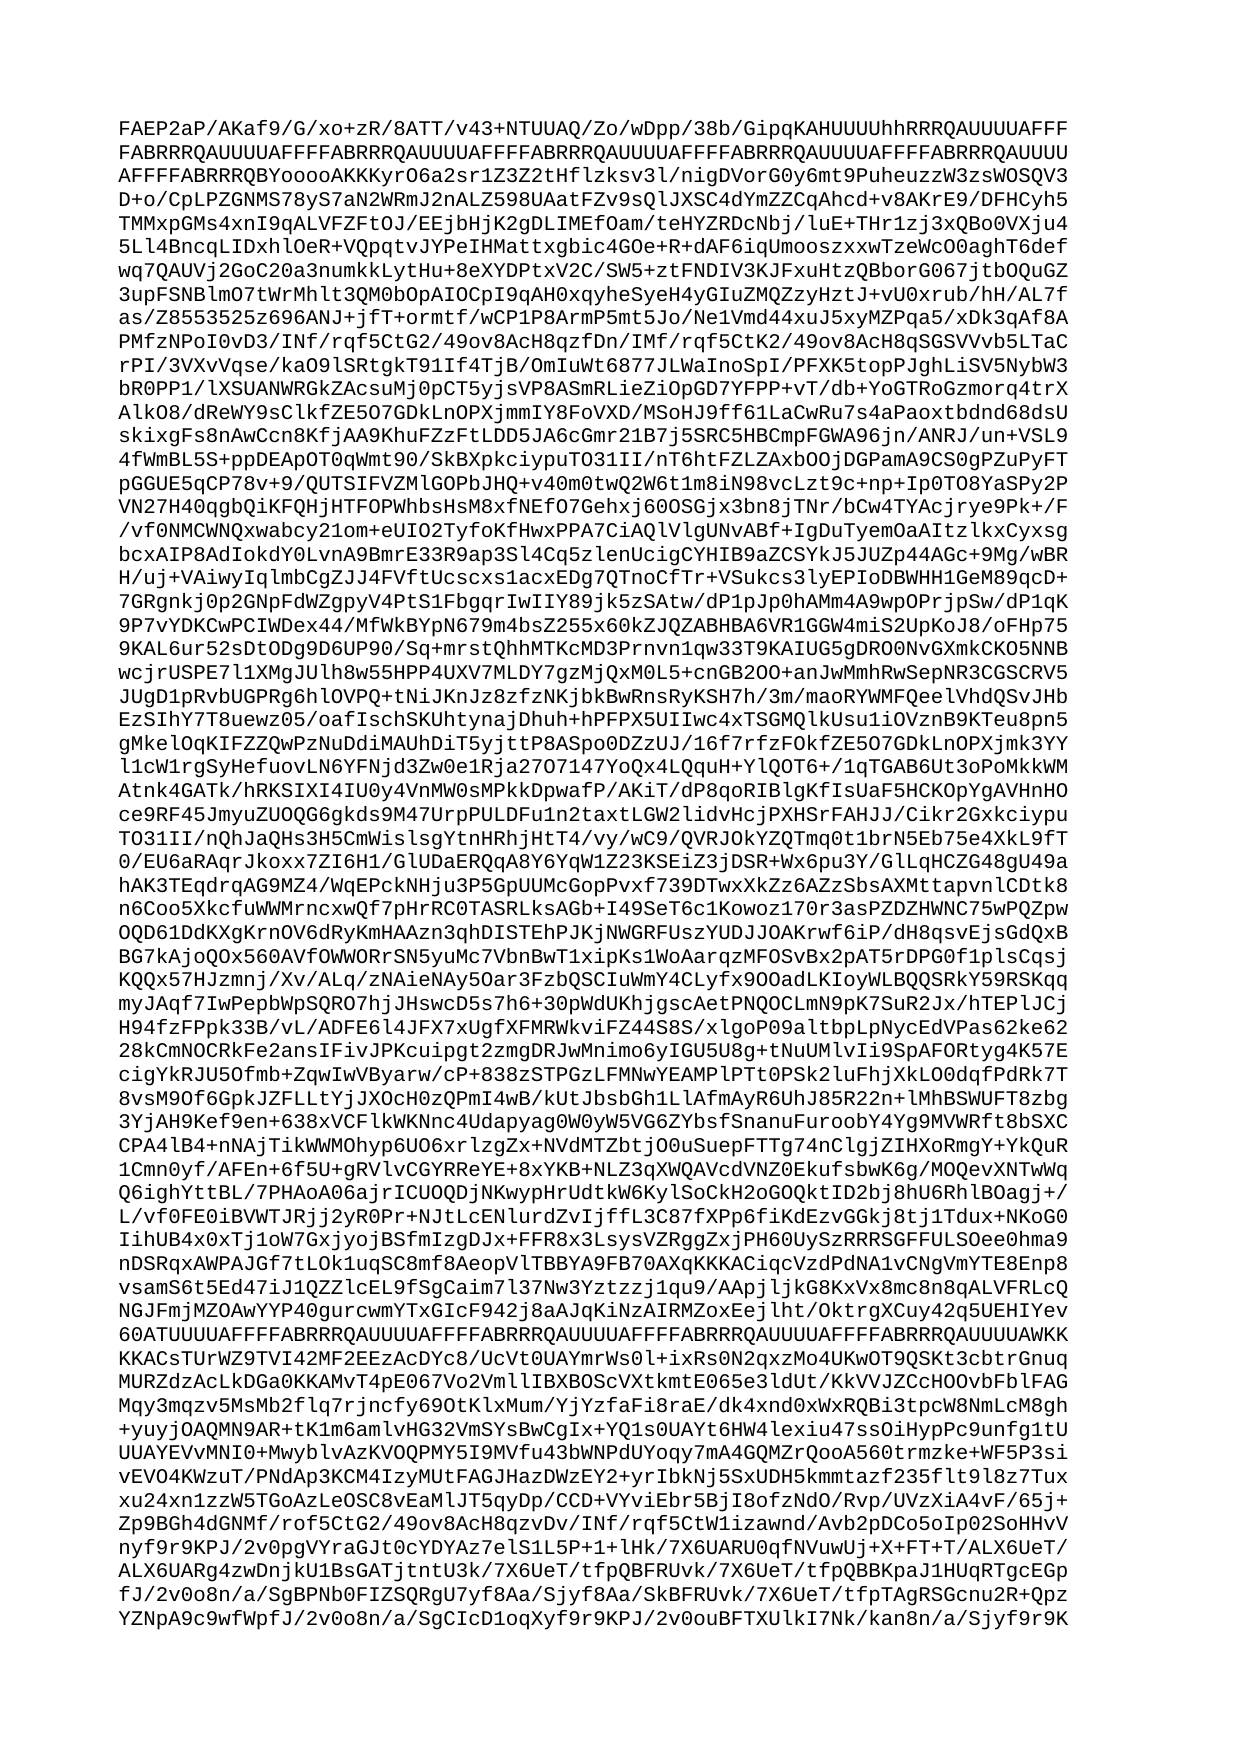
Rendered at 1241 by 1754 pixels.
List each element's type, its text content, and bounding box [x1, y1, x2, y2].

text PMfzNPoI0vD3/INf/rqf5CtG2/49ov8AcH8qzfDn/IMf/rqf5CtK2/49ov8AcH8qSGSVVvb5LTaC [118, 331, 1122, 354]
text TO31II/nQhJaQHs3H5CmWislsgYtnHRhjHtT4/vy/wC9/QVRJOkYZQTmq0t1brN5Eb75e4XkL9fT [118, 827, 1122, 851]
text hAK3TEqdrqAG9MZ4/WqEPckNHju3P5GpUUMcGopPvxf739DTwxXkZz6AZzSbsAXMttapvnlCDtk8 [118, 875, 1122, 898]
text wq7QAUVj2GoC20a3numkkLytHu+8eXYDPtxV2C/SW5+ztFNDIV3KJFxuHtzQBborG067jtbOQuGZ [118, 260, 1122, 284]
text TMMxpGMs4xnI9qALVFZFtOJ/EEjbHjK2gDLIMEfOam/teHYZRDcNbj/luE+THr1zj3xQBo0VXju4 [118, 213, 1122, 236]
text xu24xn1zzW5TGoAzLeOSC8vEaMlJT5qyDp/CCD+VYviEbr5BjI8ofzNdO/Rvp/UVzXiA4vF/65j+ [118, 1489, 1122, 1513]
text 28kCmNOCRkFe2ansIFivJPKcuipgt2zmgDRJwMnimo6yIGU5U8g+tNuUMlvIi9SpAFORtyg4K57E [118, 1040, 1122, 1064]
text NGJFmjMZOAwYYP40gurcwmYTxGIcF942j8aAJqKiNzAIRMZoxEejlht/OktrgXCuy42q5UEHIYev [118, 1300, 1122, 1324]
text MURZdzAcLkDGa0KKAMvT4pE067Vo2VmllIBXBOScVXtkmtE065e3ldUt/KkVVJZCcHOOvbFblFAG [118, 1371, 1122, 1395]
text FABRRRQAUUUUAFFFFABRRRQAUUUUAFFFFABRRRQAUUUUAFFFFABRRRQAUUUUAFFFFABRRRQAUUUU [118, 142, 1122, 165]
text UUAYEVvMNI0+MwyblvAzKVOQPMY5I9MVfu43bWNPdUYoqy7mA4GQMZrQooA560trmzke+WF5P3si [118, 1442, 1122, 1466]
text Zp9BGh4dGNMf/rof5CtG2/49ov8AcH8qzvDv/INf/rqf5CtW1izawnd/Avb2pDCo5oIp02SoHHvV [118, 1513, 1122, 1537]
text 1Cmn0yf/AFEn+6f5U+gRVlvCGYRReYE+8xYKB+NLZ3qXWQAVcdVNZ0EkufsbwK6g/MOQevXNTwWq [118, 1158, 1122, 1182]
text H94fzFPpk33B/vL/ADFE6l4JFX7xUgfXFMRWkviFZ44S8S/xlgoP09altbpLpNycEdVPas62ke62 [118, 1017, 1122, 1040]
text +yuyjOAQMN9AR+tK1m6amlvHG32VmSYsBwCgIx+YQ1s0UAYt6HW4lexiu47ssOiHypPc9unfg1tU [118, 1419, 1122, 1442]
text n6Coo5XkcfuWWMrncxwQf7pHrRC0TASRLksAGb+I49SeT6c1Kowoz170r3asPZDZHWNC75wPQZpw [118, 898, 1122, 922]
text VN27H40qgbQiKFQHjHTFOPWhbsHsM8xfNEfO7Gehxj60OSGjx3bn8jTNr/bCw4TYAcjrye9Pk+/F [118, 496, 1122, 520]
text fJ/2v0o8n/a/SgBPNb0FIZSQRgU7yf8Aa/Sjyf8Aa/SkBFRUvk/7X6UeT/tfpTAgRSGcnu2R+Qpz [118, 1584, 1122, 1608]
text 4fWmBL5S+ppDEApOT0qWmt90/SkBXpkciypuTO31II/nT6htFZLZAxbOOjDGPamA9CS0gPZuPyFT [118, 449, 1122, 473]
text rPI/3VXvVqse/kaO9lSRtgkT91If4TjB/OmIuWt6877JLWaInoSpI/PFXK5topPJghLiSV5NybW3 [118, 354, 1122, 378]
text gMkelOqKIFZZQwPzNuDdiMAUhDiT5yjttP8ASpo0DZzUJ/16f7rfzFOkfZE5O7GDkLnOPXjmk3YY [118, 733, 1122, 757]
text /vf0NMCWNQxwabcy21om+eUIO2TyfoKfHwxPPA7CiAQlVlgUNvABf+IgDuTyemOaAItzlkxCyxsg [118, 520, 1122, 544]
text myJAqf7IwPepbWpSQRO7hjJHswcD5s7h6+30pWdUKhjgscAetPNQOCLmN9pK7SuR2Jx/hTEPlJCj [118, 993, 1122, 1017]
text cigYkRJU5Ofmb+ZqwIwVByarw/cP+838zSTPGzLFMNwYEAMPlPTt0PSk2luFhjXkLO0dqfPdRk7T [118, 1064, 1122, 1088]
text pGGUE5qCP78v+9/QUTSIFVZMlGOPbJHQ+v40m0twQ2W6t1m8iN98vcLzt9c+np+Ip0TO8YaSPy2P [118, 473, 1122, 496]
text as/Z8553525z696ANJ+jfT+ormtf/wCP1P8ArmP5mt5Jo/Ne1Vmd44xuJ5xyMZPqa5/xDk3qAf8A [118, 307, 1122, 331]
text L/vf0FE0iBVWTJRjj2yR0Pr+NJtLcENlurdZvIjffL3C87fXPp6fiKdEzvGGkj8tj1Tdux+NKoG0 [118, 1206, 1122, 1229]
text 7GRgnkj0p2GNpFdWZgpyV4PtS1FbgqrIwIIY89jk5zSAtw/dP1pJp0hAMm4A9wpOPrjpSw/dP1qK [118, 591, 1122, 615]
text 5Ll4BncqLIDxhlOeR+VQpqtvJYPeIHMattxgbic4GOe+R+dAF6iqUmooszxxwTzeWcO0aghT6def [118, 236, 1122, 260]
text bR0PP1/lXSUANWRGkZAcsuMj0pCT5yjsVP8ASmRLieZiOpGD7YFPP+vT/db+YoGTRoGzmorq4trX [118, 378, 1122, 402]
text YZNpA9c9wfWpfJ/2v0o8n/a/SgCIcD1oqXyf9r9KPJ/2v0ouBFTXUlkI7Nk/kan8n/a/Sjyf9r9K [118, 1608, 1122, 1631]
text EzSIhY7T8uewz05/oafIschSKUhtynajDhuh+hPFPX5UIIwc4xTSGMQlkUsu1iOVznB9KTeu8pn5 [118, 709, 1122, 733]
text 9KAL6ur52sDtODg9D6UP90/Sq+mrstQhhMTKcMD3Prnvn1qw33T9KAIUG5gDRO0NvGXmkCKO5NNB [118, 638, 1122, 662]
text 8vsM9Of6GpkJZFLLtYjJXOcH0zQPmI4wB/kUtJbsbGh1LlAfmAyR6UhJ85R22n+lMhBSWUFT8zbg [118, 1088, 1122, 1111]
text AlkO8/dReWY9sClkfZE5O7GDkLnOPXjmmIY8FoVXD/MSoHJ9ff61LaCwRu7s4aPaoxtbdnd68dsU [118, 402, 1122, 426]
text Mqy3mqzv5MsMb2flq7rjncfy69OtKlxMum/YjYzfaFi8raE/dk4xnd0xWxRQBi3tpcW8NmLcM8gh [118, 1395, 1122, 1419]
text FAEP2aP/AKaf9/G/xo+zR/8ATT/v43+NTUUAQ/Zo/wDpp/38b/GipqKAHUUUUhhRRRQAUUUUAFFF [118, 118, 1122, 142]
text skixgFs8nAwCcn8KfjAA9KhuFZzFtLDD5JA6cGmr21B7j5SRC5HBCmpFGWA96jn/ANRJ/un+VSL9 [118, 426, 1122, 449]
text Q6ighYttBL/7PHAoA06ajrICUOQDjNKwypHrUdtkW6KylSoCkH2oGOQktID2bj8hU6RhlBOagj+/ [118, 1182, 1122, 1206]
text OQD61DdKXgKrnOV6dRyKmHAAzn3qhDISTEhPJKjNWGRFUszYUDJJOAKrwf6iP/dH8qsvEjsGdQxB [118, 922, 1122, 946]
text nyf9r9KPJ/2v0pgVYraGJt0cYDYAz7elS1L5P+1+lHk/7X6UARU0qfNVuwUj+X+FT+T/ALX6UeT/ [118, 1537, 1122, 1561]
text 3YjAH9Kef9en+638xVCFlkWKNnc4Udapyag0W0yW5VG6ZYbsfSnanuFuroobY4Yg9MVWRft8bSXC [118, 1111, 1122, 1135]
text KKACsTUrWZ9TVI42MF2EEzAcDYc8/UcVt0UAYmrWs0l+ixRs0N2qxzMo4UKwOT9QSKt3cbtrGnuq [118, 1348, 1122, 1371]
text l1cW1rgSyHefuovLN6YFNjd3Zw0e1Rja27O7147YoQx4LQquH+YlQOT6+/1qTGAB6Ut3oPoMkkWM [118, 757, 1122, 780]
text vsamS6t5Ed47iJ1QZZlcEL9fSgCaim7l37Nw3Yztzzj1qu9/AApjljkG8KxVx8mc8n8qALVFRLcQ [118, 1277, 1122, 1300]
text IihUB4x0xTj1oW7GxjyojBSfmIzgDJx+FFR8x3LsysVZRggZxjPH60UySzRRRSGFFULSOee0hma9 [118, 1229, 1122, 1253]
text ALX6UARg4zwDnjkU1BsGATjtntU3k/7X6UeT/tfpQBFRUvk/7X6UeT/tfpQBBKpaJ1HUqRTgcEGp [118, 1561, 1122, 1584]
text bcxAIP8AdIokdY0LvnA9BmrE33R9ap3Sl4Cq5zlenUcigCYHIB9aZCSYkJ5JUZp44AGc+9Mg/wBR [118, 544, 1122, 567]
text 3upFSNBlmO7tWrMhlt3QM0bOpAIOCpI9qAH0xqyheSyeH4yGIuZMQZzyHztJ+vU0xrub/hH/AL7f [118, 284, 1122, 307]
text nDSRqxAWPAJGf7tLOk1uqSC8mf8AeopVlTBBYA9FB70AXqKKKACiqcVzdPdNA1vCNgVmYTE8Enp8 [118, 1253, 1122, 1277]
text wcjrUSPE7l1XMgJUlh8w55HPP4UXV7MLDY7gzMjQxM0L5+cnGB2OO+anJwMmhRwSepNR3CGSCRV5 [118, 662, 1122, 686]
text H/uj+VAiwyIqlmbCgZJJ4FVftUcscxs1acxEDg7QTnoCfTr+VSukcs3lyEPIoDBWHH1GeM89qcD+ [118, 567, 1122, 591]
text CPA4lB4+nNAjTikWWMOhyp6UO6xrlzgZx+NVdMTZbtjO0uSuepFTTg74nClgjZIHXoRmgY+YkQuR [118, 1135, 1122, 1158]
text vEVO4KWzuT/PNdAp3KCM4IzyMUtFAGJHazDWzEY2+yrIbkNj5SxUDH5kmmtazf235flt9l8z7Tux [118, 1466, 1122, 1489]
text JUgD1pRvbUGPRg6hlOVPQ+tNiJKnJz8zfzNKjbkBwRnsRyKSH7h/3m/maoRYWMFQeelVhdQSvJHb [118, 686, 1122, 709]
text 60ATUUUUAFFFFABRRRQAUUUUAFFFFABRRRQAUUUUAFFFFABRRRQAUUUUAFFFFABRRRQAUUUUAWKK [118, 1324, 1122, 1348]
text ce9RF45JmyuZUOQG6gkds9M47UrpPULDFu1n2taxtLGW2lidvHcjPXHSrFAHJJ/Cikr2Gxkciypu [118, 804, 1122, 827]
text D+o/CpLPZGNMS78yS7aN2WRmJ2nALZ598UAatFZv9sQlJXSC4dYmZZCqAhcd+v8AKrE9/DFHCyh5 [118, 189, 1122, 213]
text Atnk4GATk/hRKSIXI4IU0y4VnMW0sMPkkDpwafP/AKiT/dP8qoRIBlgKfIsUaF5HCKOpYgAVHnHO [118, 780, 1122, 804]
text 9P7vYDKCwPCIWDex44/MfWkBYpN679m4bsZ255x60kZJQZABHBA6VR1GGW4miS2UpKoJ8/oFHp75 [118, 615, 1122, 638]
text KQQx57HJzmnj/Xv/ALq/zNAieNAy5Oar3FzbQSCIuWmY4CLyfx9OOadLKIoyWLBQQSRkY59RSKqq [118, 969, 1122, 993]
text AFFFFABRRRQBYooooAKKKyrO6a2sr1Z3Z2tHflzksv3l/nigDVorG0y6mt9PuheuzzW3zsWOSQV3 [118, 165, 1122, 189]
text BG7kAjoQOx560AVfOWWORrSN5yuMc7VbnBwT1xipKs1WoAarqzMFOSvBx2pAT5rDPG0f1plsCqsj [118, 946, 1122, 969]
text 0/EU6aRAqrJkoxx7ZI6H1/GlUDaERQqA8Y6YqW1Z23KSEiZ3jDSR+Wx6pu3Y/GlLqHCZG48gU49a [118, 851, 1122, 875]
